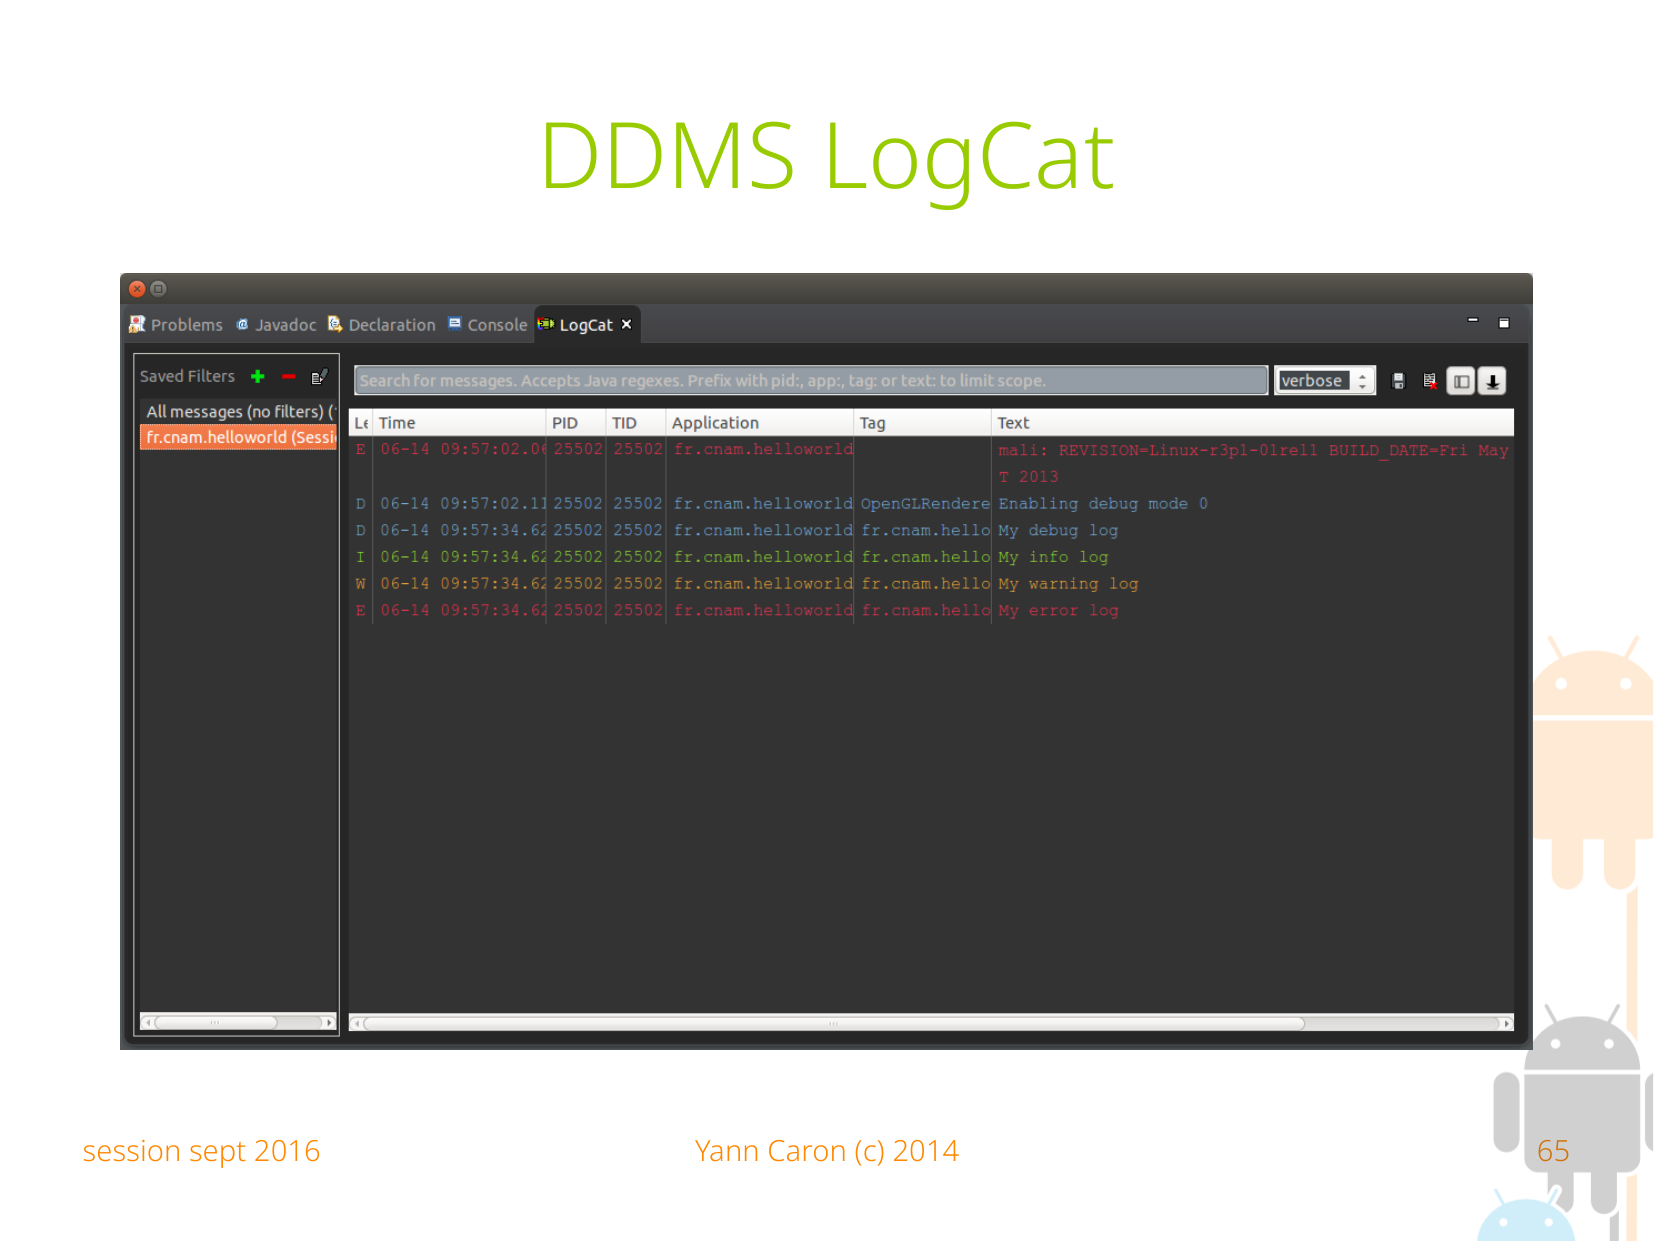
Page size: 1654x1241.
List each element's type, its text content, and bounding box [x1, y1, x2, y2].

title DDMS LogCat [82, 49, 1571, 257]
picture [120, 273, 1654, 1241]
